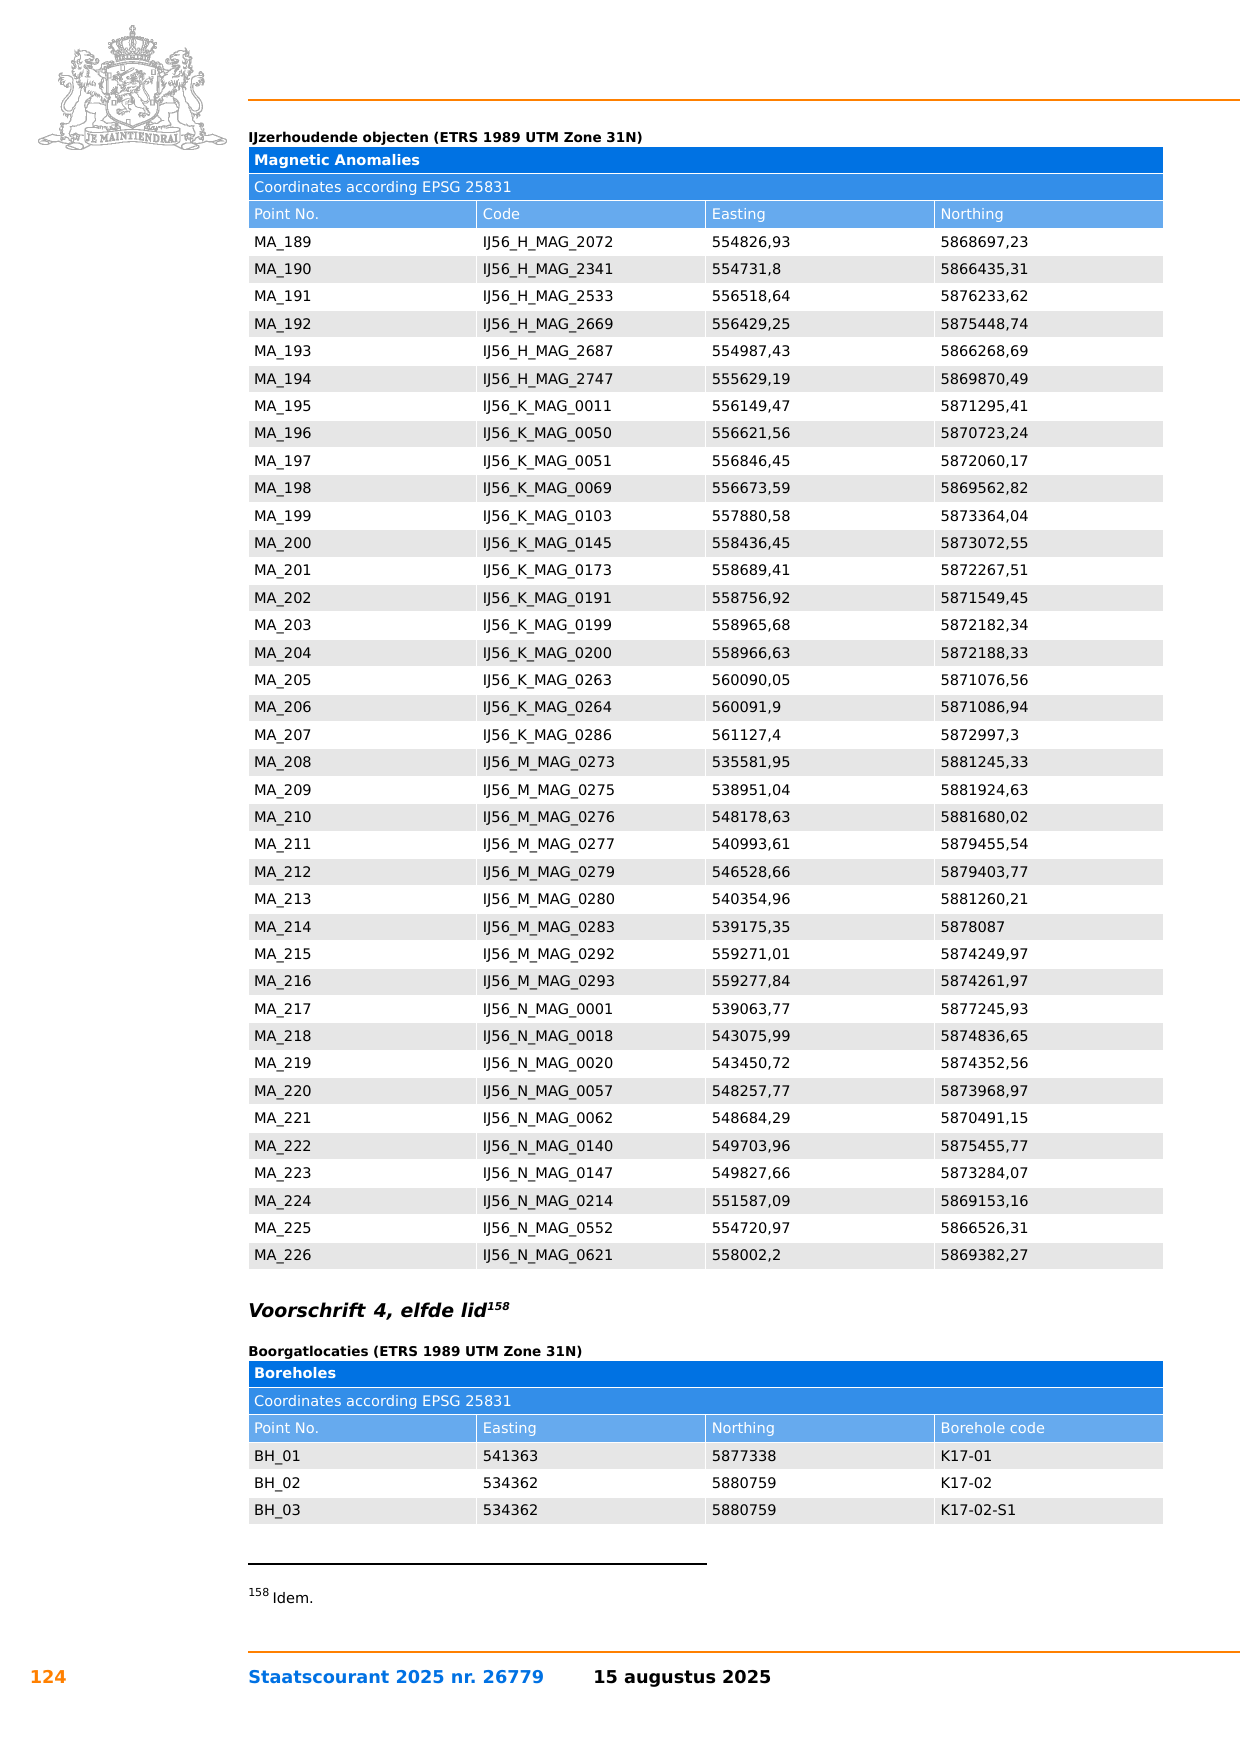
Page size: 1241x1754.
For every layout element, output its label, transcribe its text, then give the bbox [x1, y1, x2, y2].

table_cell 554720,97 [706, 1215, 934, 1241]
table_cell IJ56_N_MAG_0552 [477, 1215, 705, 1241]
table_cell 549827,66 [706, 1160, 934, 1187]
table_cell MA_194 [249, 366, 476, 392]
table_cell IJ56_K_MAG_0173 [477, 558, 705, 584]
table_cell Code [477, 201, 705, 228]
table_cell IJ56_N_MAG_0057 [477, 1078, 705, 1104]
table_cell 554826,93 [706, 229, 934, 255]
table_cell MA_218 [249, 1023, 476, 1050]
table_cell MA_221 [249, 1106, 476, 1132]
table_cell 5868697,23 [935, 229, 1163, 255]
table_cell 5877245,93 [935, 996, 1163, 1022]
table_cell 5874249,97 [935, 941, 1163, 967]
table_cell 556149,47 [706, 393, 934, 419]
table_cell Coordinates according EPSG 25831 [249, 1388, 1163, 1414]
table_cell 5869382,27 [935, 1243, 1163, 1269]
table_cell 5880759 [706, 1498, 934, 1524]
table_cell MA_197 [249, 448, 476, 474]
table_cell MA_219 [249, 1051, 476, 1077]
table_cell 5877338 [706, 1443, 934, 1469]
table_cell IJ56_H_MAG_2341 [477, 256, 705, 283]
table_cell 5878087 [935, 914, 1163, 940]
table_cell IJ56_K_MAG_0264 [477, 695, 705, 721]
table_cell IJ56_N_MAG_0020 [477, 1051, 705, 1077]
table_cell 554731,8 [706, 256, 934, 283]
table_header IJzerhoudende objecten (ETRS 1989 UTM Zone 31N) [248, 130, 1163, 146]
text Idem. [248, 1586, 1163, 1608]
table_cell IJ56_K_MAG_0200 [477, 640, 705, 666]
table_cell 543450,72 [706, 1051, 934, 1077]
table_cell Easting [477, 1415, 705, 1442]
table_cell MA_216 [249, 969, 476, 995]
table_cell MA_208 [249, 749, 476, 776]
table_cell Point No. [249, 201, 476, 228]
table_cell 556518,64 [706, 284, 934, 310]
table_cell Borehole code [935, 1415, 1163, 1442]
table_cell 5881245,33 [935, 749, 1163, 776]
table_cell IJ56_M_MAG_0293 [477, 969, 705, 995]
table_cell IJ56_K_MAG_0286 [477, 722, 705, 748]
table_cell MA_226 [249, 1243, 476, 1269]
table_cell Boreholes [249, 1361, 1163, 1387]
table_cell 5881924,63 [935, 777, 1163, 803]
table_cell MA_191 [249, 284, 476, 310]
table_cell 5873364,04 [935, 503, 1163, 529]
table_cell 5872267,51 [935, 558, 1163, 584]
table_cell MA_210 [249, 804, 476, 831]
table_cell 548178,63 [706, 804, 934, 831]
table_cell 5869153,16 [935, 1188, 1163, 1214]
table_cell IJ56_N_MAG_0001 [477, 996, 705, 1022]
table_cell Northing [706, 1415, 934, 1442]
table_cell 539175,35 [706, 914, 934, 940]
table_cell 5874261,97 [935, 969, 1163, 995]
table_cell IJ56_N_MAG_0147 [477, 1160, 705, 1187]
table_cell 5870491,15 [935, 1106, 1163, 1132]
table_cell MA_212 [249, 859, 476, 885]
table_cell IJ56_K_MAG_0050 [477, 421, 705, 447]
table_cell 557880,58 [706, 503, 934, 529]
table_cell IJ56_N_MAG_0621 [477, 1243, 705, 1269]
table_cell IJ56_M_MAG_0276 [477, 804, 705, 831]
table_cell IJ56_K_MAG_0051 [477, 448, 705, 474]
table_cell 535581,95 [706, 749, 934, 776]
table_cell 540354,96 [706, 886, 934, 913]
table_cell IJ56_K_MAG_0145 [477, 530, 705, 557]
table_cell IJ56_K_MAG_0199 [477, 613, 705, 639]
table_cell IJ56_N_MAG_0214 [477, 1188, 705, 1214]
table_cell IJ56_K_MAG_0191 [477, 585, 705, 611]
table_cell BH_01 [249, 1443, 476, 1469]
table_cell 555629,19 [706, 366, 934, 392]
table_cell IJ56_N_MAG_0018 [477, 1023, 705, 1050]
table_cell Magnetic Anomalies [249, 147, 1163, 173]
table_cell IJ56_H_MAG_2747 [477, 366, 705, 392]
table_cell 558965,68 [706, 613, 934, 639]
table_cell IJ56_M_MAG_0280 [477, 886, 705, 913]
table_cell IJ56_H_MAG_2072 [477, 229, 705, 255]
table_cell 5879455,54 [935, 832, 1163, 858]
table_cell 5866526,31 [935, 1215, 1163, 1241]
table_cell MA_198 [249, 475, 476, 502]
table_cell 543075,99 [706, 1023, 934, 1050]
table_cell MA_195 [249, 393, 476, 419]
table_cell 5872997,3 [935, 722, 1163, 748]
table_cell IJ56_K_MAG_0263 [477, 667, 705, 693]
table_cell IJ56_M_MAG_0273 [477, 749, 705, 776]
table_cell IJ56_H_MAG_2687 [477, 339, 705, 365]
table_cell IJ56_M_MAG_0283 [477, 914, 705, 940]
table_header Boorgatlocaties (ETRS 1989 UTM Zone 31N) [248, 1344, 1163, 1359]
table_cell 549703,96 [706, 1133, 934, 1159]
table_cell 559271,01 [706, 941, 934, 967]
table_cell 548684,29 [706, 1106, 934, 1132]
table_cell MA_207 [249, 722, 476, 748]
table_cell MA_220 [249, 1078, 476, 1104]
table_cell MA_190 [249, 256, 476, 283]
table_cell MA_200 [249, 530, 476, 557]
table_cell 560090,05 [706, 667, 934, 693]
table_cell 556673,59 [706, 475, 934, 502]
table_cell BH_03 [249, 1498, 476, 1524]
table_cell 5881680,02 [935, 804, 1163, 831]
table_cell 5866435,31 [935, 256, 1163, 283]
table_cell K17-02-S1 [935, 1498, 1163, 1524]
table_cell MA_204 [249, 640, 476, 666]
table_cell MA_213 [249, 886, 476, 913]
table_cell MA_214 [249, 914, 476, 940]
table_cell Point No. [249, 1415, 476, 1442]
table_cell IJ56_K_MAG_0011 [477, 393, 705, 419]
table_cell BH_02 [249, 1470, 476, 1496]
table_cell 5872188,33 [935, 640, 1163, 666]
table_cell 559277,84 [706, 969, 934, 995]
table_cell MA_193 [249, 339, 476, 365]
table_cell 5881260,21 [935, 886, 1163, 913]
table_cell IJ56_H_MAG_2669 [477, 311, 705, 337]
table_cell 546528,66 [706, 859, 934, 885]
table_cell 556429,25 [706, 311, 934, 337]
table_cell MA_189 [249, 229, 476, 255]
table_cell 5875448,74 [935, 311, 1163, 337]
table_cell IJ56_K_MAG_0069 [477, 475, 705, 502]
table_cell 5871549,45 [935, 585, 1163, 611]
table_cell K17-02 [935, 1470, 1163, 1496]
table_cell 551587,09 [706, 1188, 934, 1214]
table_cell MA_206 [249, 695, 476, 721]
table_cell 556621,56 [706, 421, 934, 447]
table_cell IJ56_K_MAG_0103 [477, 503, 705, 529]
table_cell 5873968,97 [935, 1078, 1163, 1104]
subtitle Voorschrift 4, elfde lid [248, 1300, 1163, 1322]
table_cell MA_211 [249, 832, 476, 858]
table_cell 539063,77 [706, 996, 934, 1022]
table_cell 5872060,17 [935, 448, 1163, 474]
table_cell IJ56_M_MAG_0292 [477, 941, 705, 967]
table_cell IJ56_N_MAG_0062 [477, 1106, 705, 1132]
table_cell MA_192 [249, 311, 476, 337]
table_cell 558689,41 [706, 558, 934, 584]
table_cell 540993,61 [706, 832, 934, 858]
table_cell K17-01 [935, 1443, 1163, 1469]
table_cell MA_202 [249, 585, 476, 611]
table_cell 558436,45 [706, 530, 934, 557]
table_cell 558756,92 [706, 585, 934, 611]
table_cell 5873072,55 [935, 530, 1163, 557]
table_cell MA_217 [249, 996, 476, 1022]
table_cell 558002,2 [706, 1243, 934, 1269]
table_cell 534362 [477, 1498, 705, 1524]
table_cell Northing [935, 201, 1163, 228]
table_cell 5876233,62 [935, 284, 1163, 310]
picture [38, 25, 227, 150]
table_cell MA_222 [249, 1133, 476, 1159]
table_cell IJ56_M_MAG_0275 [477, 777, 705, 803]
table_cell Coordinates according EPSG 25831 [249, 174, 1163, 200]
table_cell 548257,77 [706, 1078, 934, 1104]
table_cell MA_196 [249, 421, 476, 447]
table_cell 5874352,56 [935, 1051, 1163, 1077]
table_cell 5880759 [706, 1470, 934, 1496]
table_cell MA_215 [249, 941, 476, 967]
table_cell IJ56_M_MAG_0277 [477, 832, 705, 858]
table_cell 541363 [477, 1443, 705, 1469]
table_cell MA_209 [249, 777, 476, 803]
table_cell 556846,45 [706, 448, 934, 474]
table_cell MA_225 [249, 1215, 476, 1241]
table_cell MA_223 [249, 1160, 476, 1187]
table_cell MA_205 [249, 667, 476, 693]
table_cell 5872182,34 [935, 613, 1163, 639]
table_cell Easting [706, 201, 934, 228]
table_cell 558966,63 [706, 640, 934, 666]
table_cell 554987,43 [706, 339, 934, 365]
table_cell MA_224 [249, 1188, 476, 1214]
table_cell IJ56_M_MAG_0279 [477, 859, 705, 885]
table_cell 561127,4 [706, 722, 934, 748]
table_cell MA_201 [249, 558, 476, 584]
table_cell 534362 [477, 1470, 705, 1496]
table_cell IJ56_H_MAG_2533 [477, 284, 705, 310]
table_cell 5873284,07 [935, 1160, 1163, 1187]
table_cell 5875455,77 [935, 1133, 1163, 1159]
table_cell 5871086,94 [935, 695, 1163, 721]
table_cell 5879403,77 [935, 859, 1163, 885]
table_cell 5874836,65 [935, 1023, 1163, 1050]
table_cell 5871076,56 [935, 667, 1163, 693]
table_cell 5869562,82 [935, 475, 1163, 502]
table_cell 5871295,41 [935, 393, 1163, 419]
table_cell IJ56_N_MAG_0140 [477, 1133, 705, 1159]
table_cell 5869870,49 [935, 366, 1163, 392]
table_cell MA_199 [249, 503, 476, 529]
table_cell 5870723,24 [935, 421, 1163, 447]
table_cell MA_203 [249, 613, 476, 639]
table_cell 560091,9 [706, 695, 934, 721]
table_cell 538951,04 [706, 777, 934, 803]
table_cell 5866268,69 [935, 339, 1163, 365]
